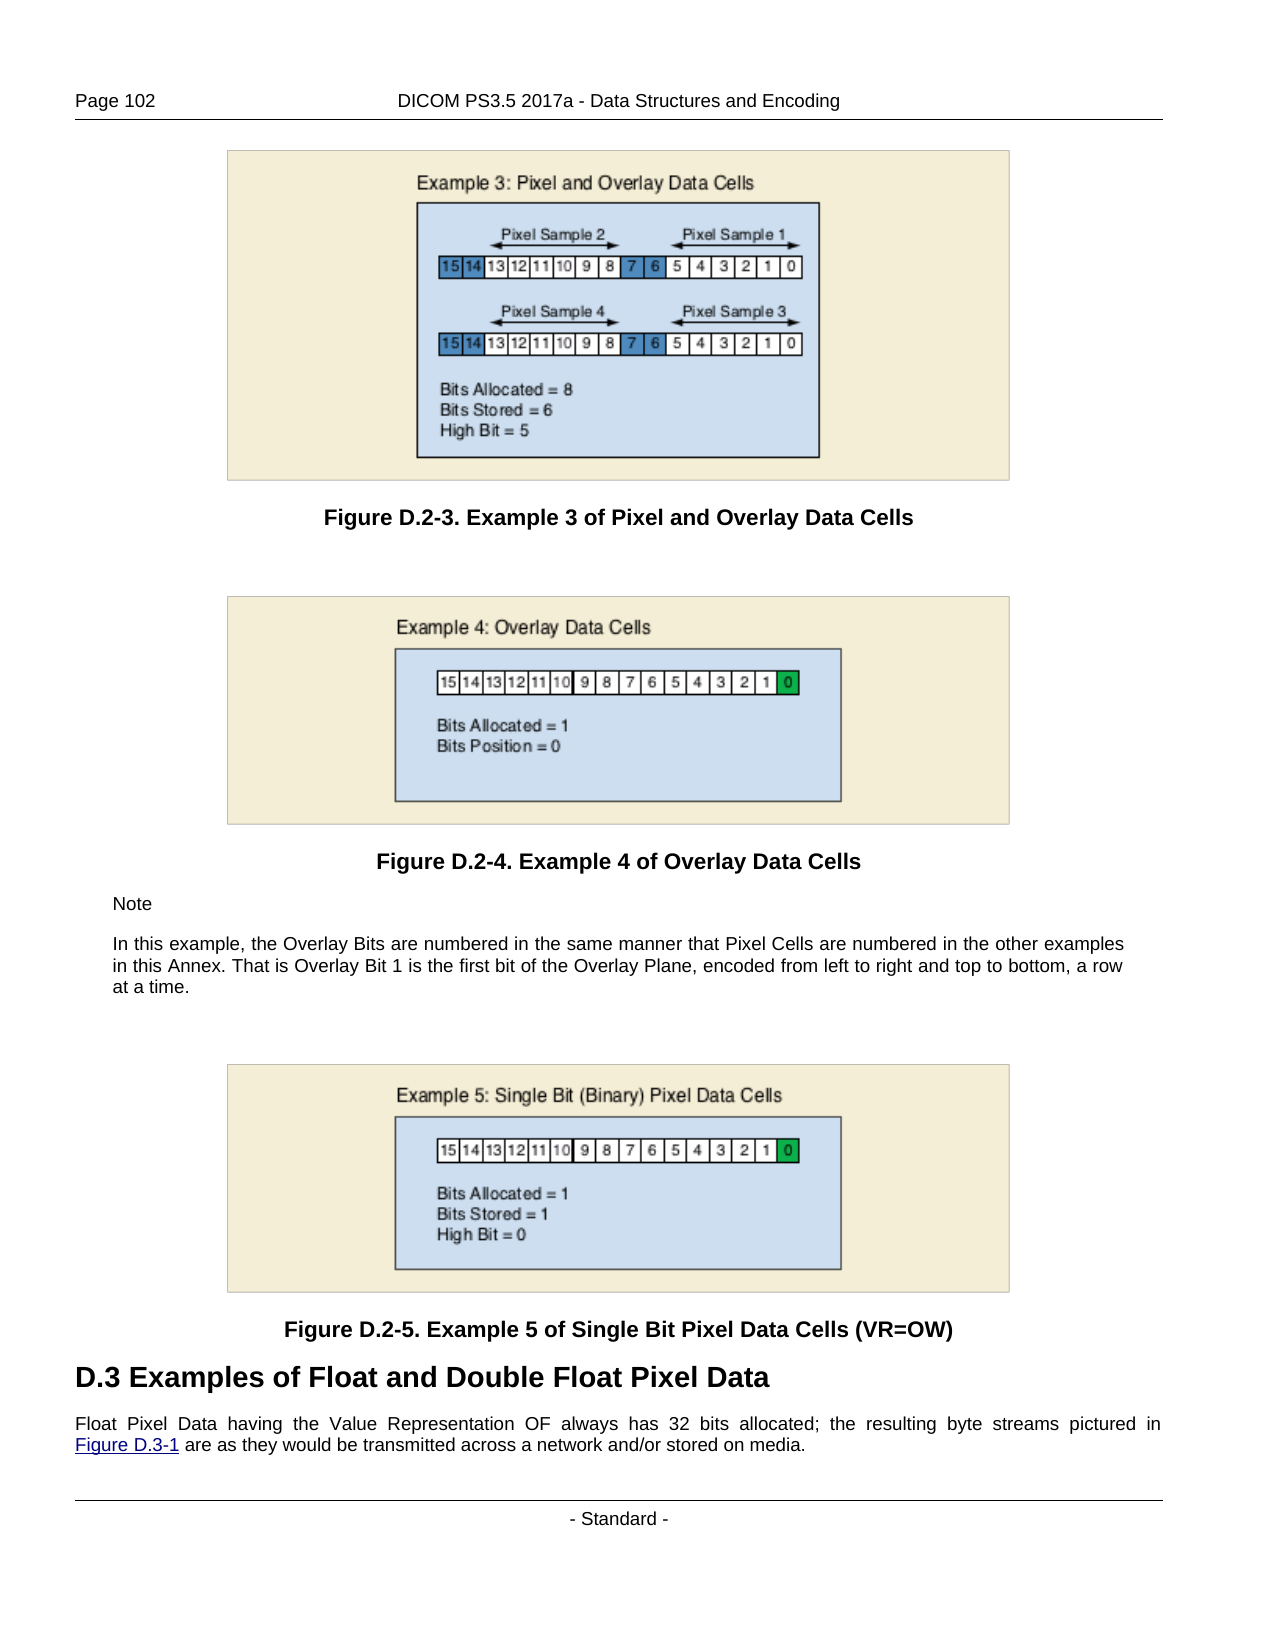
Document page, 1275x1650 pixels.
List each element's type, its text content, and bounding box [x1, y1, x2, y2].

picture [226, 595, 1011, 826]
picture [226, 150, 1011, 482]
text D.3 Examples of Float and Double Float Pixel Data [75, 1360, 1162, 1394]
picture [226, 1063, 1011, 1294]
text Note [112, 892, 1125, 914]
text Figure D.2-5. Example 5 of Single Bit Pixel Data Cells (VR=OW) [75, 1316, 1162, 1342]
text Figure D.2-4. Example 4 of Overlay Data Cells [75, 848, 1162, 874]
text Figure D.2-3. Example 3 of Pixel and Overlay Data Cells [75, 504, 1162, 529]
text In this example, the Overlay Bits are numbered in the same manner that Pixel Cells are numbered in the other examples in this Annex. That is Overlay Bit 1 is the first bit of the Overlay Plane, encoded from left to right and top to bottom, a row at a time. [112, 933, 1125, 997]
text Float Pixel Data having the Value Representation OF always has 32 bits allocated; the resulting byte streams pictured in Figure D.3-1 are as they would be transmitted across a network and/or stored on media. [75, 1413, 1162, 1456]
